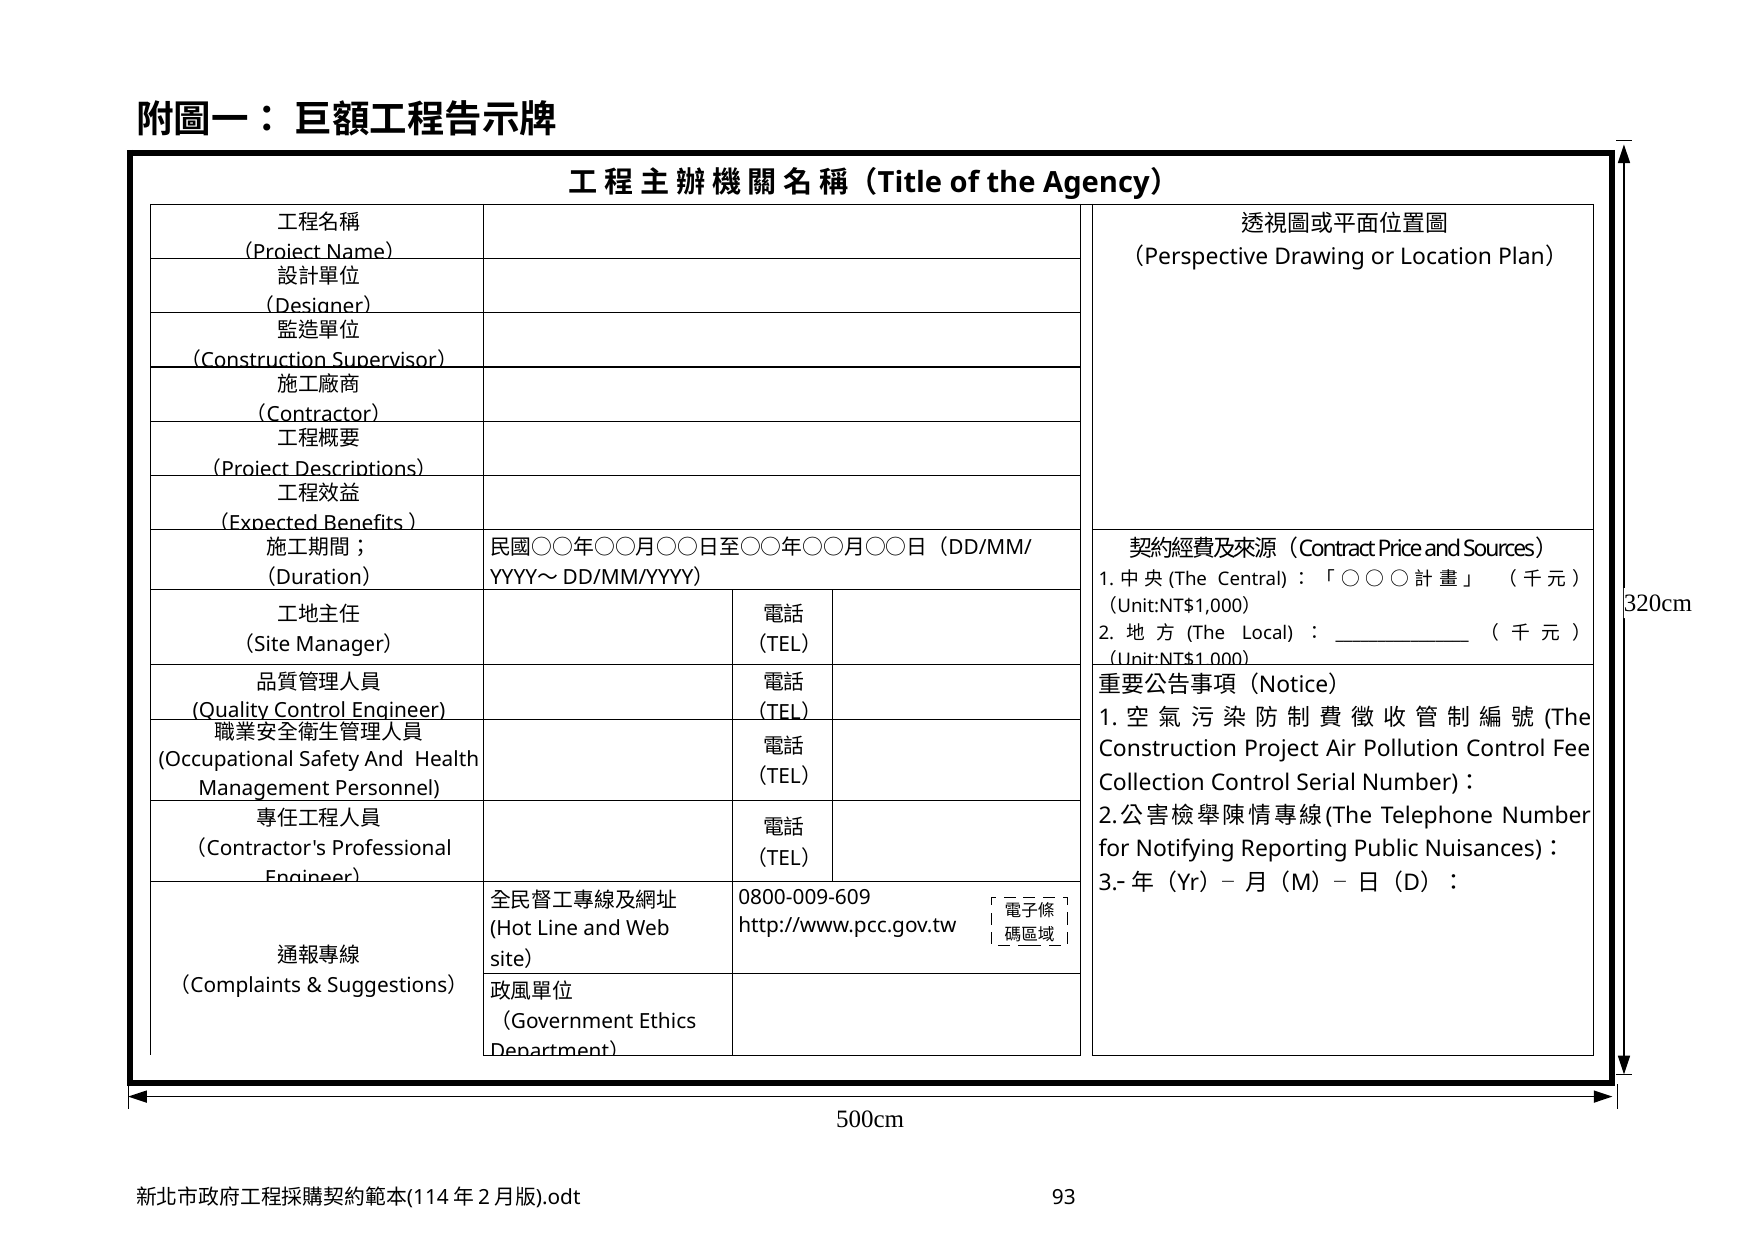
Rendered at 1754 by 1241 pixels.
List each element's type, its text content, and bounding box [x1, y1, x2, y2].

table_cell 透視圖或平面位置圖 （Perspective Drawing or Location Plan） [1093, 205, 1593, 529]
table_cell 施工廠商 （Contractor） [151, 368, 483, 421]
table_cell [1594, 664, 1609, 718]
table_cell [1011, 1055, 1609, 1079]
table_cell [1081, 475, 1092, 529]
table_cell [833, 801, 1080, 881]
table_cell 品質管理人員 (Quality Control Engineer) [151, 665, 483, 718]
table_cell 設計單位 （Designer） [151, 259, 483, 312]
table_cell [133, 973, 150, 1054]
table_cell [833, 590, 1080, 664]
table_cell [484, 1056, 732, 1079]
table_cell [484, 422, 1080, 475]
table_cell [133, 664, 150, 718]
table_cell [1594, 421, 1609, 448]
table_cell [151, 1055, 484, 1079]
table_cell 電話（TEL） [733, 801, 832, 881]
table_cell 工程概要 （Project Descriptions） [151, 422, 483, 475]
table_cell 工程名稱 （Project Name） [151, 205, 483, 258]
table_cell [1081, 529, 1092, 589]
table_cell [1081, 664, 1092, 718]
table_cell [133, 589, 150, 664]
table_cell [1081, 589, 1092, 664]
table_cell [484, 476, 1080, 529]
table_cell [1594, 258, 1609, 312]
table_cell [133, 421, 150, 475]
table_cell [733, 974, 1080, 1054]
table_cell [133, 475, 150, 529]
table_cell [133, 204, 150, 258]
table_cell [1594, 366, 1609, 393]
table_cell 監造單位 （Construction Supervisor） [151, 313, 483, 366]
table_cell 職業安全衛生管理人員 (Occupational Safety And Health Management Personnel) [151, 720, 483, 800]
table_cell [484, 205, 1080, 258]
table_cell 民國○○年○○月○○日至○○年○○月○○日（DD/MM/YYYY〜 DD/MM/YYYY） [484, 530, 1080, 589]
table_cell [1594, 800, 1609, 881]
table_cell [133, 1055, 151, 1079]
table_cell [1594, 881, 1609, 973]
table_cell [133, 312, 150, 366]
table_cell [1594, 719, 1609, 800]
table_cell [1081, 366, 1092, 421]
table_cell [133, 800, 150, 881]
table_cell 專任工程人員 （Contractor's Professional Engineer） [151, 801, 483, 881]
table_cell [484, 801, 732, 881]
table_cell 工地主任 （Site Manager） [151, 590, 483, 664]
table_cell [832, 1056, 987, 1079]
table_cell [1081, 421, 1092, 475]
table_cell [1594, 589, 1609, 664]
table_cell [1081, 881, 1092, 973]
table_cell [1594, 394, 1609, 421]
table_cell [1081, 973, 1092, 1054]
table_cell [484, 368, 1080, 421]
table_cell [1594, 529, 1609, 589]
table_cell [833, 665, 1080, 718]
table_cell 契約經費及來源（Contract Price and Sources） 1.中央(The Central)：「○○○計畫」 （千元）（Unit:NT$1,000） 2.地方(The Local)：________________（千元）（Unit:NT$1,000） [1093, 530, 1593, 664]
table_cell [133, 258, 150, 312]
table_cell [987, 1056, 1011, 1079]
table_cell [484, 313, 1080, 366]
table_cell [833, 720, 1080, 800]
table_cell [1081, 719, 1092, 800]
table_cell [484, 259, 1080, 312]
table_cell 政風單位 （Government Ethics Department） [484, 974, 732, 1054]
table_cell [484, 720, 732, 800]
table_cell 全民督工專線及網址 (Hot Line and Web site） [484, 882, 732, 973]
table_cell [1081, 800, 1092, 881]
table_cell [1594, 312, 1609, 366]
table_cell [484, 665, 732, 718]
table_cell 電話（TEL） [733, 590, 832, 664]
table_cell [1594, 475, 1609, 529]
table_cell 電話（TEL） [733, 720, 832, 800]
table_cell [1081, 258, 1092, 312]
table_header [1594, 156, 1609, 204]
table_cell [133, 881, 150, 973]
table_cell [484, 590, 732, 664]
table_cell [1594, 448, 1609, 475]
table_cell [133, 719, 150, 800]
table_cell 工程效益 （Expected Benefits ） [151, 476, 483, 529]
table_cell [133, 529, 150, 589]
table_cell 施工期間； （Duration） [151, 530, 483, 589]
table_cell 0800-009-609 http://www.pcc.gov.tw [733, 882, 1080, 973]
table_cell 電話（TEL） [733, 665, 832, 718]
table_header 工 程 主 辦 機 關 名 稱（Title of the Agency） [151, 156, 1594, 204]
table_header [133, 156, 151, 204]
table_cell 重要公告事項（Notice） 1.空氣污染防制費徵收管制編號(The Construction Project Air Pollution Control Fee Collection Control Serial Number)： 2.公害檢舉陳情專線(The Telephone Number for Notifying Reporting Public Nuisances)： 3.╴年（Yr）╴月（M）╴日（D）： [1093, 665, 1593, 1054]
table_cell 通報專線 （Complaints & Suggestions） [151, 882, 483, 1054]
table_cell [133, 366, 150, 421]
text 附圖一： 巨額工程告示牌 [136, 89, 1618, 143]
table_cell [1594, 973, 1609, 1054]
table_cell [732, 1056, 832, 1079]
table_cell [1594, 204, 1609, 258]
table_cell [1081, 205, 1092, 258]
table_cell [1081, 312, 1092, 366]
